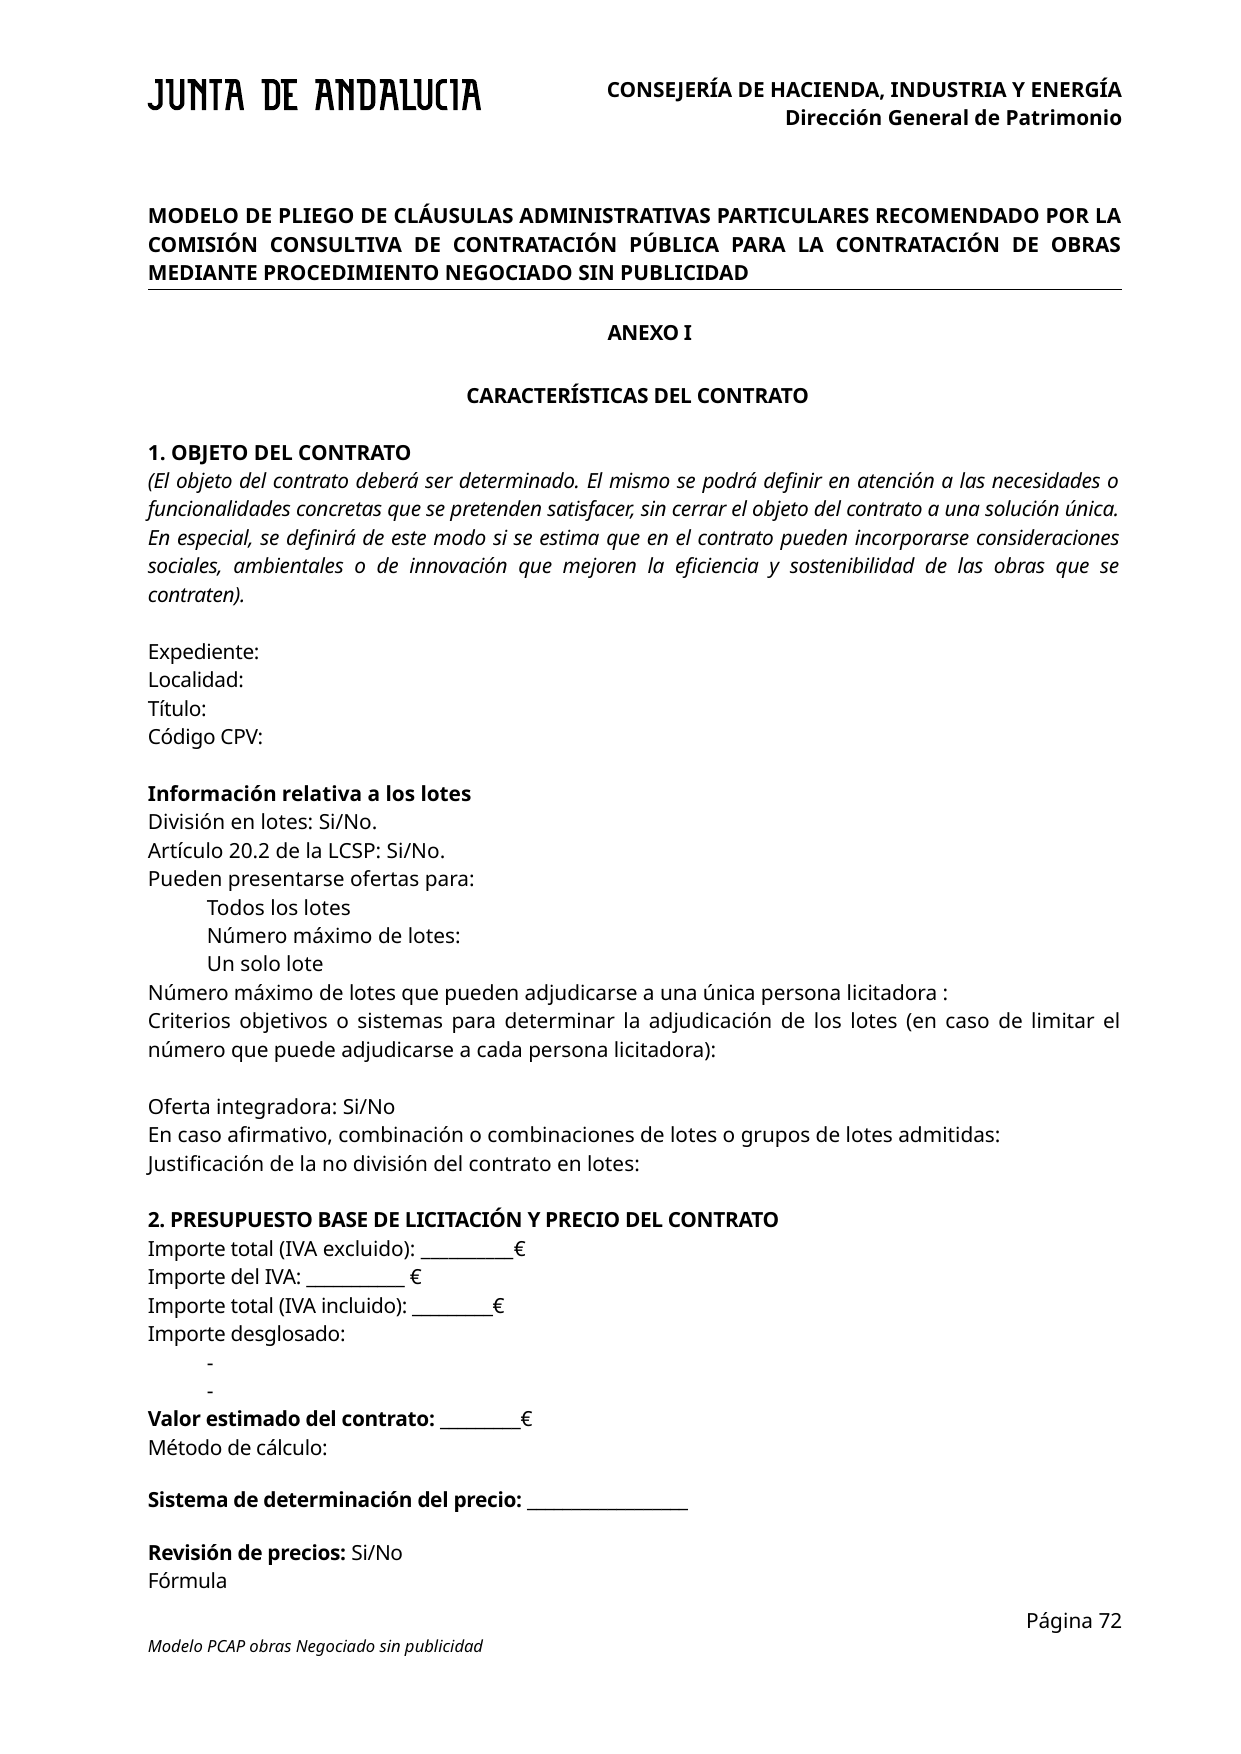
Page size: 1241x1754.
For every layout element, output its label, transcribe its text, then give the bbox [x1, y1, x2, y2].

text Criterios objetivos o sistemas para determinar la adjudicación de los lotes (en caso de limitar el número que puede adjudicarse a cada persona licitadora): [148, 1006, 1122, 1063]
text Título: [148, 694, 1122, 722]
text Número máximo de lotes que pueden adjudicarse a una única persona licitadora : [148, 978, 1122, 1006]
text ANEXO I [177, 318, 1122, 347]
text Importe del IVA: ___________ € [148, 1262, 1122, 1291]
text Valor estimado del contrato: _________€ [148, 1404, 1122, 1433]
text Información relativa a los lotes [148, 779, 1122, 807]
text División en lotes: Si/No. [148, 807, 1122, 836]
text (El objeto del contrato deberá ser determinado. El mismo se podrá definir en atención a las necesidades o funcionalidades concretas que se pretenden satisfacer, sin cerrar el objeto del contrato a una solución única. En especial, se definirá de este modo si se estima que en el contrato pueden incorporarse consideraciones sociales, ambientales o de innovación que mejoren la eficiencia y sostenibilidad de las obras que se contraten). [148, 466, 1122, 608]
text Importe total (IVA excluido): __________€ [148, 1234, 1122, 1262]
text 2. PRESUPUESTO BASE DE LICITACIÓN Y PRECIO DEL CONTRATO [148, 1206, 1122, 1234]
text - [207, 1348, 1122, 1376]
text 1. OBJETO DEL CONTRATO [148, 438, 1122, 466]
text Todos los lotes [207, 893, 1122, 921]
text Expediente: [148, 637, 1122, 665]
text Número máximo de lotes: [207, 921, 1122, 949]
text Localidad: [148, 665, 1122, 694]
text Método de cálculo: [148, 1433, 1122, 1461]
text En caso afirmativo, combinación o combinaciones de lotes o grupos de lotes admitidas: [148, 1120, 1122, 1149]
text Fórmula [148, 1566, 1122, 1595]
text Justificación de la no división del contrato en lotes: [148, 1149, 1122, 1177]
text Código CPV: [148, 722, 1122, 751]
text - [207, 1376, 1122, 1404]
text CARACTERÍSTICAS DEL CONTRATO [148, 381, 1122, 409]
text Importe total (IVA incluido): _________€ [148, 1291, 1122, 1319]
text Un solo lote [207, 949, 1122, 978]
text Artículo 20.2 de la LCSP: Si/No. [148, 836, 1122, 864]
text MODELO DE PLIEGO DE CLÁUSULAS ADMINISTRATIVAS PARTICULARES RECOMENDADO POR LA COMISIÓN CONSULTIVA DE CONTRATACIÓN PÚBLICA PARA LA CONTRATACIÓN DE OBRAS MEDIANTE PROCEDIMIENTO NEGOCIADO SIN PUBLICIDAD [148, 201, 1122, 289]
text Revisión de precios: Si/No [148, 1538, 1122, 1566]
text Oferta integradora: Si/No [148, 1092, 1122, 1120]
text Importe desglosado: [148, 1319, 1122, 1348]
text Pueden presentarse ofertas para: [148, 864, 1122, 893]
text Sistema de determinación del precio: __________________ [148, 1486, 1122, 1514]
